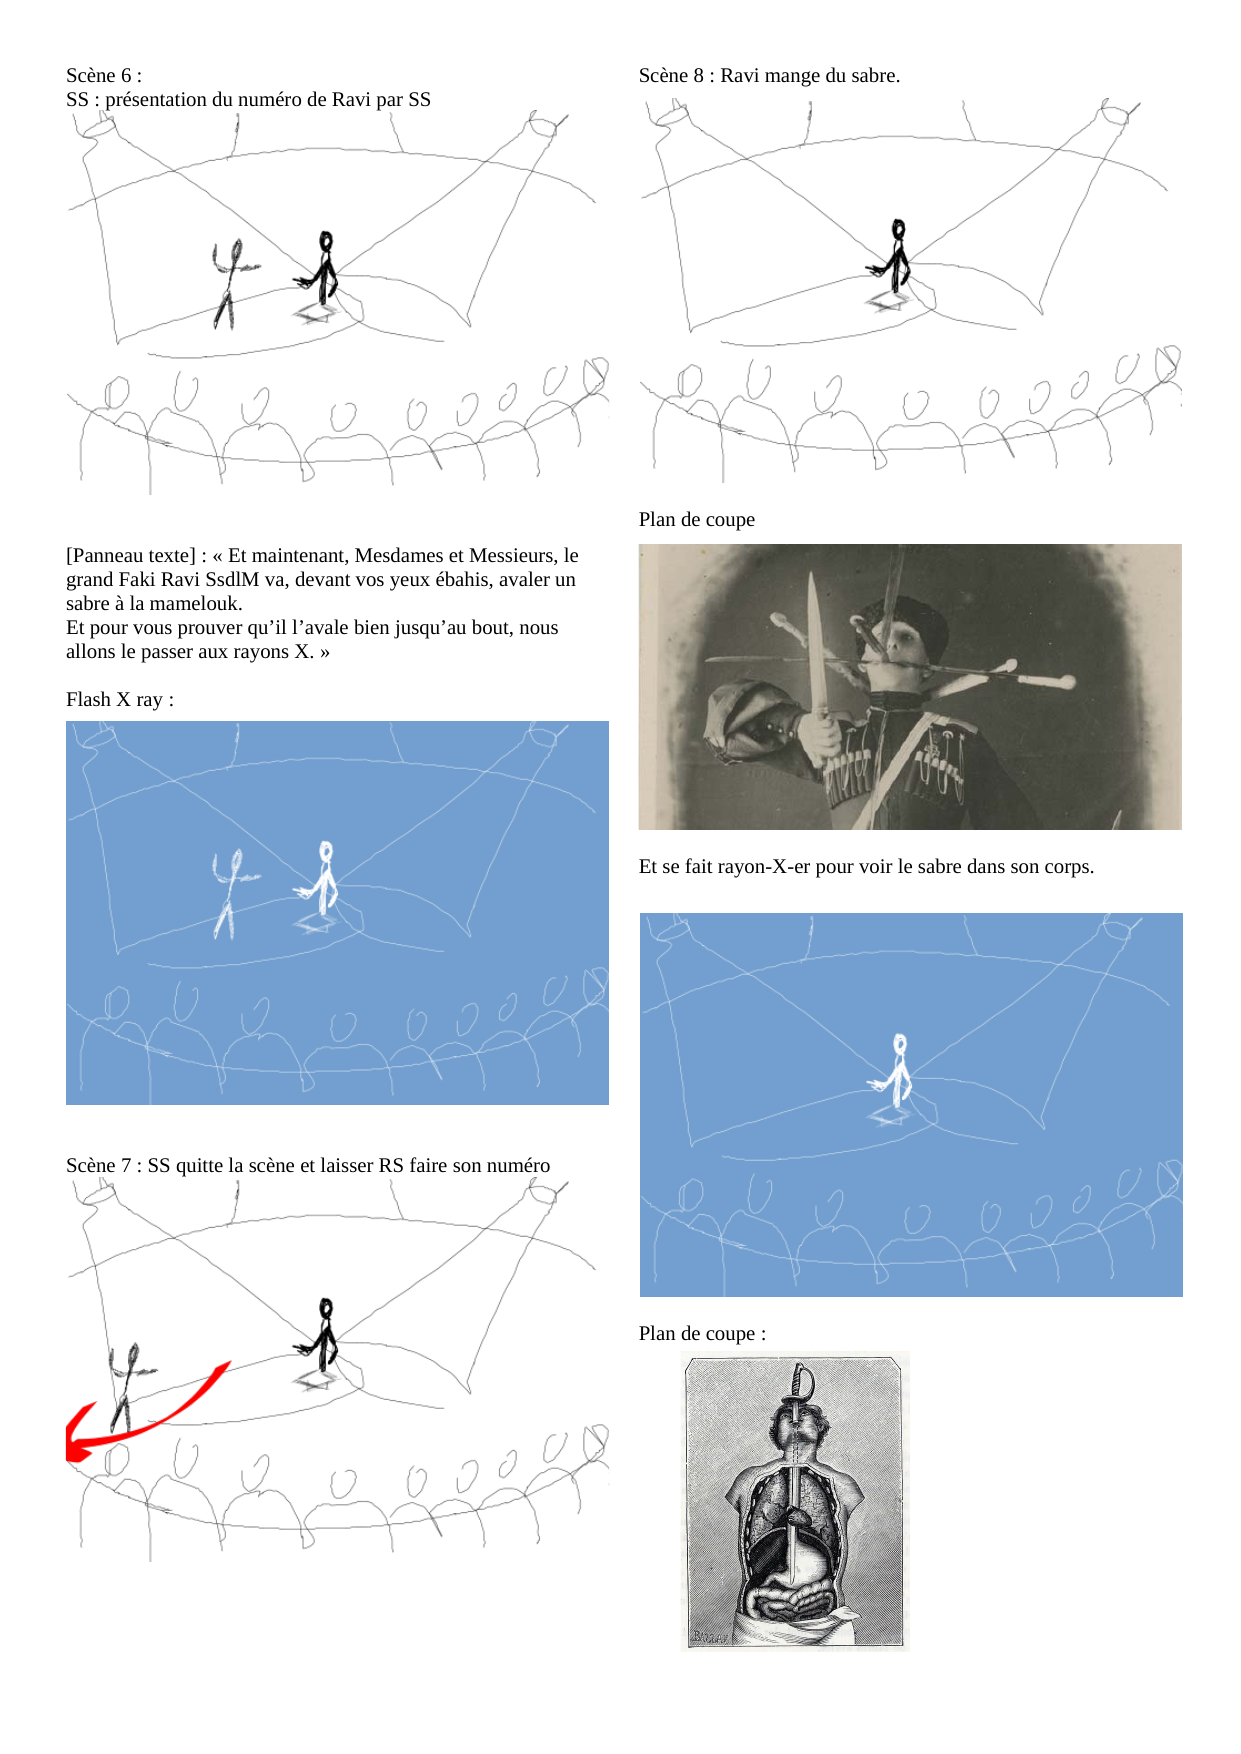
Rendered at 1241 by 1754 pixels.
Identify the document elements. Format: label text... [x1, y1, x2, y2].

text Scène 8 : Ravi mange du sabre. [638, 62, 1182, 98]
picture [638, 98, 1182, 483]
picture [680, 1351, 910, 1652]
text Scène 6 : SS : présentation du numéro de Ravi par SS [66, 62, 609, 110]
text Flash X ray : [66, 687, 609, 711]
picture [638, 544, 1182, 830]
text [66, 711, 609, 721]
picture [65, 110, 610, 495]
picture [65, 1177, 610, 1562]
text Plan de coupe [638, 507, 1182, 531]
text Plan de coupe : [638, 1321, 1182, 1345]
picture [639, 913, 1183, 1297]
text [Panneau texte] : « Et maintenant, Mesdames et Messieurs, le grand Faki Ravi SsdlM va, devant vos yeux ébahis, avaler un sabre à la mamelouk. Et pour vous prouver qu’il l’avale bien jusqu’au bout, nous allons le passer aux rayons X. » [66, 543, 609, 663]
text Et se fait rayon-X-er pour voir le sabre dans son corps. [638, 854, 1182, 902]
picture [65, 721, 610, 1105]
text [638, 483, 1182, 507]
text Scène 7 : SS quitte la scène et laisser RS faire son numéro [66, 1105, 609, 1177]
